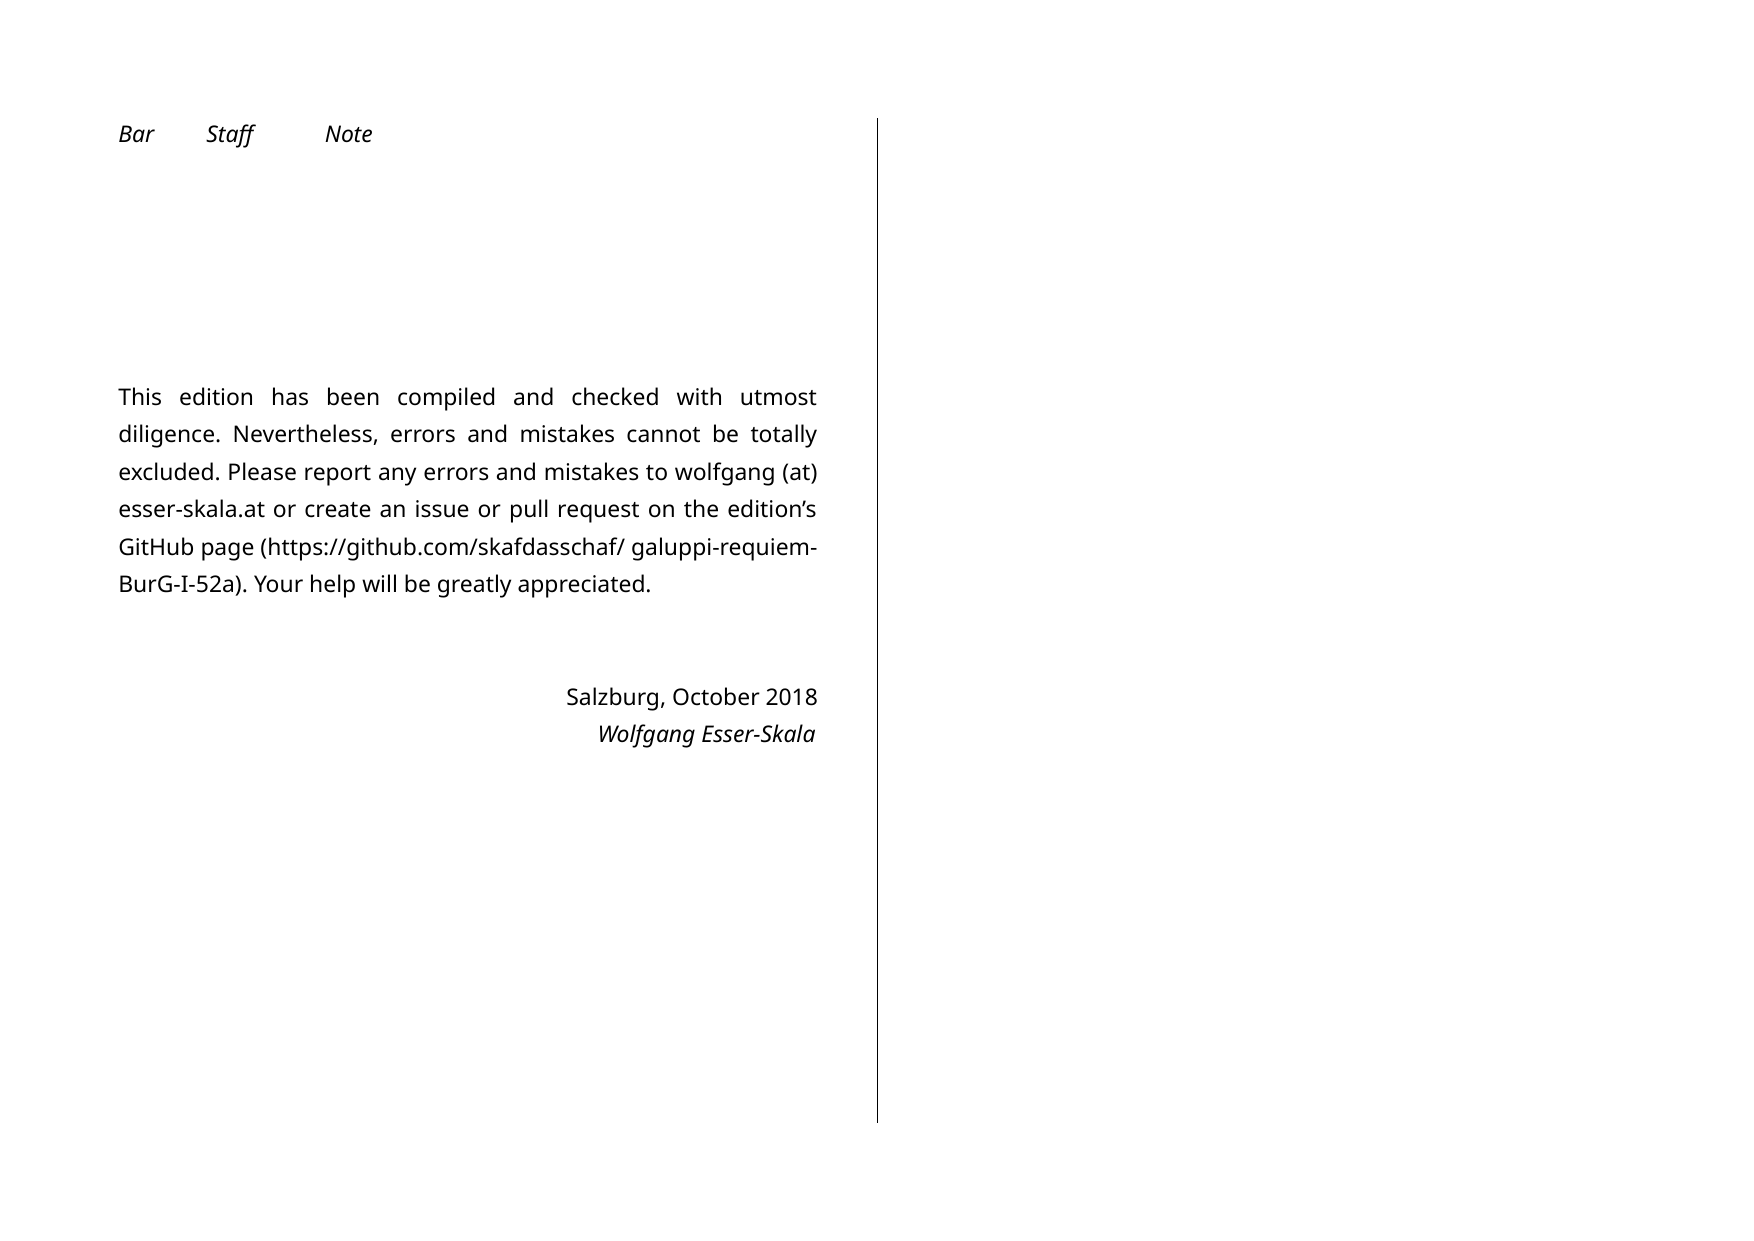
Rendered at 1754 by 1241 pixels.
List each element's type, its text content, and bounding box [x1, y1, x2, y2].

text Bar Staff Note [118, 118, 818, 374]
text Salzburg, October 2018 Wolfgang Esser-Skala [118, 681, 818, 749]
text This edition has been compiled and checked with utmost diligence. Nevertheless, errors and mistakes cannot be totally excluded. Please report any errors and mistakes to wolfgang (at) esser-skala.at or create an issue or pull request on the edition’s GitHub page (https://github.com/skafdasschaf/ galuppi-requiem-BurG-I-52a). Your help will be greatly appreciated. [118, 381, 818, 599]
